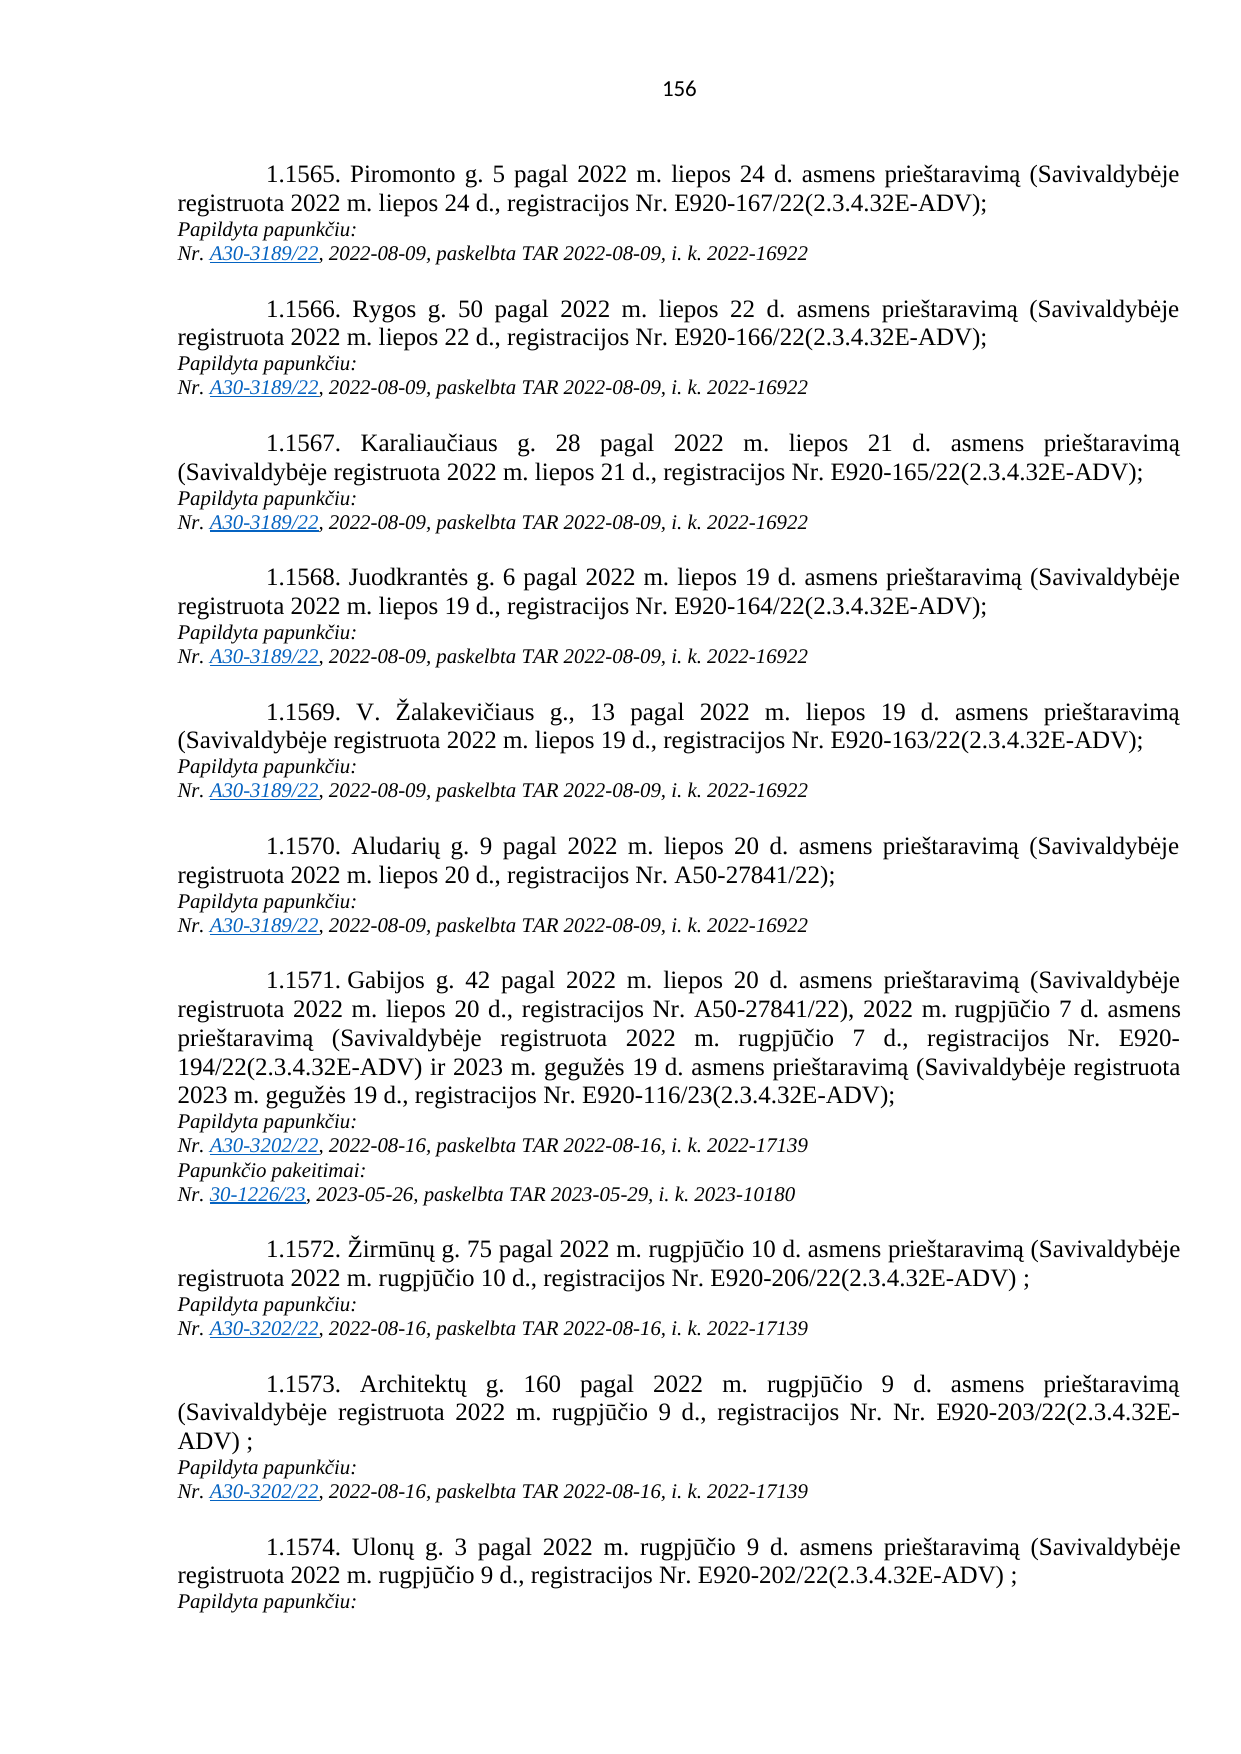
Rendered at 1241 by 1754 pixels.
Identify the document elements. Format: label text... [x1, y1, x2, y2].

text Nr. A30-3189/22, 2022-08-09, paskelbta TAR 2022-08-09, i. k. 2022-16922 [177, 644, 1181, 668]
text Nr. A30-3202/22, 2022-08-16, paskelbta TAR 2022-08-16, i. k. 2022-17139 [177, 1133, 1181, 1157]
text Papildyta papunkčiu: [177, 754, 1181, 778]
text Papildyta papunkčiu: [177, 351, 1181, 375]
text Papunkčio pakeitimai: [177, 1157, 1181, 1182]
text Papildyta papunkčiu: [177, 1292, 1181, 1316]
text Nr. 30-1226/23, 2023-05-26, paskelbta TAR 2023-05-29, i. k. 2023-10180 [177, 1182, 1181, 1206]
text Nr. A30-3202/22, 2022-08-16, paskelbta TAR 2022-08-16, i. k. 2022-17139 [177, 1479, 1181, 1503]
text Nr. A30-3189/22, 2022-08-09, paskelbta TAR 2022-08-09, i. k. 2022-16922 [177, 913, 1181, 937]
text Papildyta papunkčiu: [177, 217, 1181, 241]
text Papildyta papunkčiu: [177, 1455, 1181, 1479]
text Papildyta papunkčiu: [177, 1109, 1181, 1133]
text 1.1570. Aludarių g. 9 pagal 2022 m. liepos 20 d. asmens prieštaravimą (Savivaldybėje registruota 2022 m. liepos 20 d., registracijos Nr. A50-27841/22); [177, 831, 1181, 889]
text 1.1567. Karaliaučiaus g. 28 pagal 2022 m. liepos 21 d. asmens prieštaravimą (Savivaldybėje registruota 2022 m. liepos 21 d., registracijos Nr. E920-165/22(2.3.4.32E-ADV); [177, 428, 1181, 486]
text 1.1571. Gabijos g. 42 pagal 2022 m. liepos 20 d. asmens prieštaravimą (Savivaldybėje registruota 2022 m. liepos 20 d., registracijos Nr. A50-27841/22), 2022 m. rugpjūčio 7 d. asmens prieštaravimą (Savivaldybėje registruota 2022 m. rugpjūčio 7 d., registracijos Nr. E920-194/22(2.3.4.32E-ADV) ir 2023 m. gegužės 19 d. asmens prieštaravimą (Savivaldybėje registruota 2023 m. gegužės 19 d., registracijos Nr. E920-116/23(2.3.4.32E-ADV); [177, 966, 1181, 1109]
text 1.1572. Žirmūnų g. 75 pagal 2022 m. rugpjūčio 10 d. asmens prieštaravimą (Savivaldybėje registruota 2022 m. rugpjūčio 10 d., registracijos Nr. E920-206/22(2.3.4.32E-ADV) ; [177, 1234, 1181, 1292]
text Papildyta papunkčiu: [177, 620, 1181, 644]
text Nr. A30-3202/22, 2022-08-16, paskelbta TAR 2022-08-16, i. k. 2022-17139 [177, 1316, 1181, 1340]
text 1.1573. Architektų g. 160 pagal 2022 m. rugpjūčio 9 d. asmens prieštaravimą (Savivaldybėje registruota 2022 m. rugpjūčio 9 d., registracijos Nr. Nr. E920-203/22(2.3.4.32E-ADV) ; [177, 1369, 1181, 1455]
text 1.1574. Ulonų g. 3 pagal 2022 m. rugpjūčio 9 d. asmens prieštaravimą (Savivaldybėje registruota 2022 m. rugpjūčio 9 d., registracijos Nr. E920-202/22(2.3.4.32E-ADV) ; [177, 1532, 1181, 1589]
text Nr. A30-3189/22, 2022-08-09, paskelbta TAR 2022-08-09, i. k. 2022-16922 [177, 778, 1181, 802]
text 1.1566. Rygos g. 50 pagal 2022 m. liepos 22 d. asmens prieštaravimą (Savivaldybėje registruota 2022 m. liepos 22 d., registracijos Nr. E920-166/22(2.3.4.32E-ADV); [177, 294, 1181, 351]
text 1.1569. V. Žalakevičiaus g., 13 pagal 2022 m. liepos 19 d. asmens prieštaravimą (Savivaldybėje registruota 2022 m. liepos 19 d., registracijos Nr. E920-163/22(2.3.4.32E-ADV); [177, 697, 1181, 754]
text 1.1568. Juodkrantės g. 6 pagal 2022 m. liepos 19 d. asmens prieštaravimą (Savivaldybėje registruota 2022 m. liepos 19 d., registracijos Nr. E920-164/22(2.3.4.32E-ADV); [177, 562, 1181, 620]
text Papildyta papunkčiu: [177, 889, 1181, 913]
text 1.1565. Piromonto g. 5 pagal 2022 m. liepos 24 d. asmens prieštaravimą (Savivaldybėje registruota 2022 m. liepos 24 d., registracijos Nr. E920-167/22(2.3.4.32E-ADV); [177, 159, 1181, 217]
text Papildyta papunkčiu: [177, 1589, 1181, 1613]
text Papildyta papunkčiu: [177, 486, 1181, 510]
text Nr. A30-3189/22, 2022-08-09, paskelbta TAR 2022-08-09, i. k. 2022-16922 [177, 241, 1181, 265]
text Nr. A30-3189/22, 2022-08-09, paskelbta TAR 2022-08-09, i. k. 2022-16922 [177, 375, 1181, 399]
text Nr. A30-3189/22, 2022-08-09, paskelbta TAR 2022-08-09, i. k. 2022-16922 [177, 510, 1181, 534]
